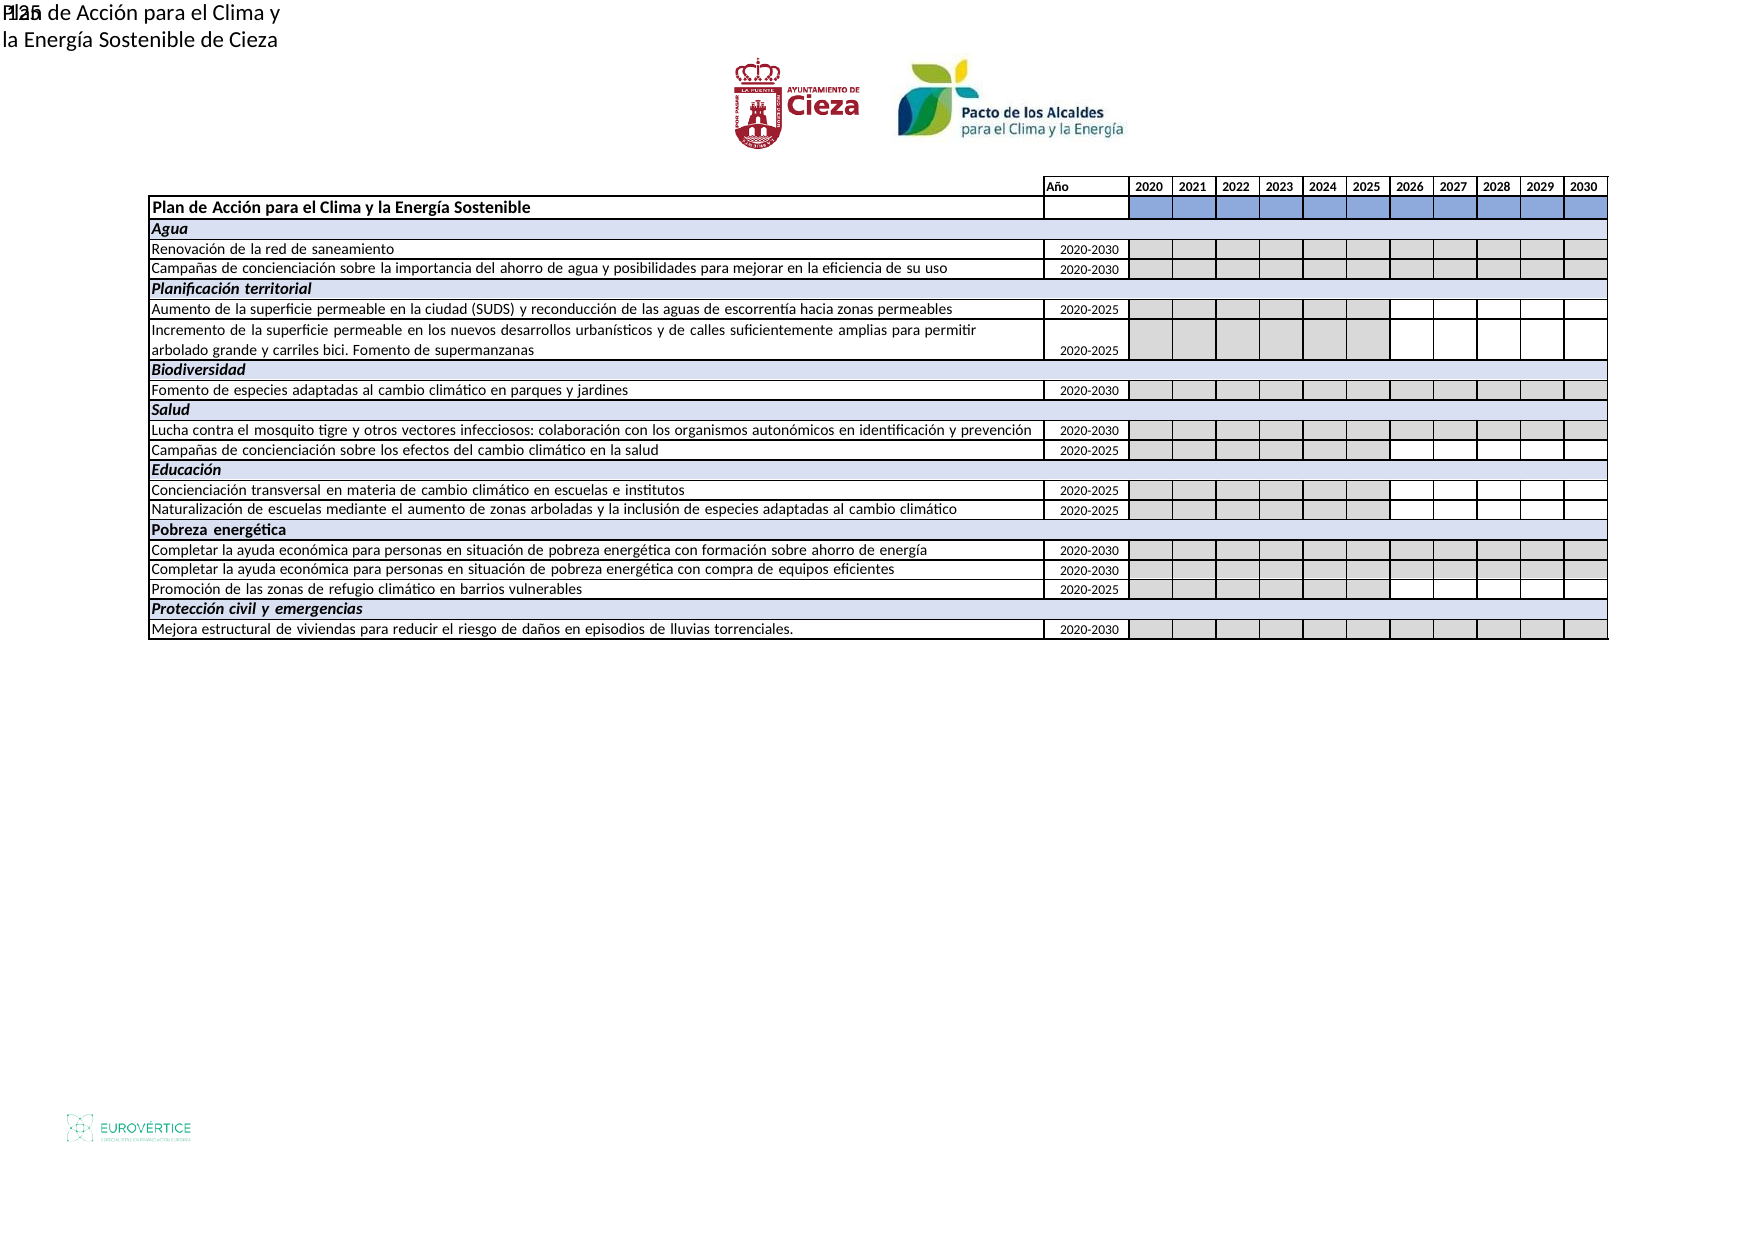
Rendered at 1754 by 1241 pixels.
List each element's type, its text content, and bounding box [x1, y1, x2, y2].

table_header 2023 [1260, 177, 1302, 195]
table_cell [1347, 481, 1389, 499]
table_cell [1478, 421, 1520, 439]
table_cell [1260, 300, 1302, 318]
table_cell [1347, 197, 1389, 218]
table_cell [1391, 197, 1433, 218]
table_cell [1347, 580, 1389, 598]
table_cell [1260, 580, 1302, 598]
table_cell Concienciación transversal en materia de cambio climático en escuelas e institutos [150, 481, 1043, 499]
table_cell [1173, 501, 1215, 519]
table_cell [1130, 381, 1172, 399]
table_cell [1130, 197, 1172, 218]
table_cell [1173, 421, 1215, 439]
table_cell [1173, 441, 1215, 459]
table_cell Lucha contra el mosquito tigre y otros vectores infecciosos: colaboración con los organismos autonómicos en identificación y prevención [150, 421, 1043, 439]
table_cell Promoción de las zonas de refugio climático en barrios vulnerables [150, 580, 1043, 598]
table_header 2025 [1347, 177, 1389, 195]
table_cell 2020-2025 [1045, 441, 1128, 459]
table_cell [1565, 421, 1607, 439]
table_cell [1565, 260, 1607, 278]
table_cell [1391, 501, 1433, 519]
table_cell [1521, 240, 1563, 258]
table_cell [1217, 320, 1259, 359]
table_cell 2020-2030 [1045, 381, 1128, 399]
table_header 2020 [1130, 177, 1172, 195]
table_cell 2020-2025 [1045, 300, 1128, 318]
table_header 2030 [1565, 177, 1607, 195]
table_cell [1478, 260, 1520, 278]
table_cell [1434, 260, 1476, 278]
table_cell [1217, 197, 1259, 218]
table_cell [1434, 441, 1476, 459]
table_cell [1521, 421, 1563, 439]
table_cell [1260, 481, 1302, 499]
table_cell [1173, 561, 1215, 578]
table_cell [1130, 300, 1172, 318]
table_cell [1260, 620, 1302, 638]
table_cell 2020-2030 [1045, 541, 1128, 559]
table_cell [1130, 441, 1172, 459]
table_cell [1391, 620, 1433, 638]
table_cell 2020-2025 [1045, 580, 1128, 598]
table_cell [1478, 501, 1520, 519]
table_cell [1217, 260, 1259, 278]
table_header 2028 [1478, 177, 1520, 195]
table_cell 2020-2030 [1045, 561, 1128, 578]
table_cell [1260, 381, 1302, 399]
table_cell [1260, 501, 1302, 519]
table_cell Plan de Acción para el Clima y la Energía Sostenible [150, 197, 1043, 218]
table_cell [1173, 381, 1215, 399]
table_cell [1565, 561, 1607, 578]
table_cell [1304, 320, 1346, 359]
table_cell [1565, 197, 1607, 218]
table_cell [1217, 541, 1259, 559]
table_header 2029 [1521, 177, 1563, 195]
table_cell [1304, 561, 1346, 578]
table_cell [1434, 541, 1476, 559]
table_cell 2020-2030 [1045, 620, 1128, 638]
table_cell [1478, 240, 1520, 258]
table_cell [1260, 320, 1302, 359]
table_cell [1130, 481, 1172, 499]
table_cell 2020-2025 [1045, 320, 1128, 359]
table_cell [1304, 541, 1346, 559]
table_cell Agua [150, 220, 1607, 239]
table_cell [1521, 561, 1563, 578]
table_cell [1173, 481, 1215, 499]
table_cell [1434, 561, 1476, 578]
table_cell [1565, 580, 1607, 598]
table_cell [1521, 620, 1563, 638]
table_cell [1304, 300, 1346, 318]
table_cell [1478, 300, 1520, 318]
table_cell [1434, 300, 1476, 318]
table_header Año [1045, 177, 1128, 195]
table_cell 2020-2025 [1045, 481, 1128, 499]
table_cell [1434, 240, 1476, 258]
table_cell Naturalización de escuelas mediante el aumento de zonas arboladas y la inclusión de especies adaptadas al cambio climático [150, 501, 1043, 519]
picture [726, 52, 867, 154]
table_cell [1391, 541, 1433, 559]
table_cell [1173, 541, 1215, 559]
table_cell [1521, 541, 1563, 559]
table_cell [1217, 620, 1259, 638]
table_cell Educación [150, 461, 1607, 479]
table_cell [1391, 580, 1433, 598]
table_cell [1304, 421, 1346, 439]
table_cell [1434, 620, 1476, 638]
table_cell [1217, 441, 1259, 459]
table_cell [1260, 541, 1302, 559]
table_cell [1521, 300, 1563, 318]
table_cell [1347, 620, 1389, 638]
table_cell Protección civil y emergencias [150, 600, 1607, 619]
table_cell [1173, 240, 1215, 258]
table_cell [1565, 501, 1607, 519]
table_cell [1521, 580, 1563, 598]
table_cell [1478, 320, 1520, 359]
table_cell [1434, 421, 1476, 439]
table_cell [1478, 481, 1520, 499]
table_cell [1478, 580, 1520, 598]
table_cell [1304, 620, 1346, 638]
table_cell [1347, 561, 1389, 578]
table_cell [1217, 481, 1259, 499]
table_cell [1045, 197, 1128, 218]
table_cell [1347, 541, 1389, 559]
picture [891, 53, 1129, 143]
table_cell [1304, 260, 1346, 278]
table_cell [1130, 260, 1172, 278]
table_cell [1304, 481, 1346, 499]
table_cell [1565, 240, 1607, 258]
table_cell [1130, 561, 1172, 578]
table_cell [1521, 197, 1563, 218]
table_cell [1347, 441, 1389, 459]
table_cell [1434, 501, 1476, 519]
table_cell [1173, 320, 1215, 359]
table_cell Aumento de la superficie permeable en la ciudad (SUDS) y reconducción de las aguas de escorrentía hacia zonas permeables [150, 300, 1043, 318]
table_cell [1434, 580, 1476, 598]
table_cell [1173, 260, 1215, 278]
table_cell [1478, 197, 1520, 218]
table_cell [1260, 197, 1302, 218]
table_cell [1260, 260, 1302, 278]
table_cell Campañas de concienciación sobre la importancia del ahorro de agua y posibilidades para mejorar en la eficiencia de su uso [150, 260, 1043, 278]
table_cell Campañas de concienciación sobre los efectos del cambio climático en la salud [150, 441, 1043, 459]
table_cell [1347, 300, 1389, 318]
table_cell [1217, 501, 1259, 519]
table_cell [1521, 320, 1563, 359]
table_cell [1304, 240, 1346, 258]
table_cell [1347, 421, 1389, 439]
table_cell [1391, 441, 1433, 459]
table_cell [1391, 381, 1433, 399]
table_cell [1217, 580, 1259, 598]
table_header 2027 [1434, 177, 1476, 195]
table_cell [1478, 620, 1520, 638]
table_cell [1260, 441, 1302, 459]
table_header 2024 [1304, 177, 1346, 195]
table_cell [1173, 580, 1215, 598]
table_cell [1565, 620, 1607, 638]
table_cell [1565, 381, 1607, 399]
table_cell Pobreza energética [150, 520, 1607, 539]
table_cell [1521, 501, 1563, 519]
table_cell [1391, 260, 1433, 278]
table_cell [1304, 441, 1346, 459]
table_cell [1130, 240, 1172, 258]
table_cell Renovación de la red de saneamiento [150, 240, 1043, 258]
table_cell 2020-2025 [1045, 501, 1128, 519]
table_cell [1173, 197, 1215, 218]
table_cell [1434, 481, 1476, 499]
table_cell [1565, 320, 1607, 359]
table_cell [1260, 421, 1302, 439]
table_cell [1130, 501, 1172, 519]
table_cell [1217, 381, 1259, 399]
table_cell [1521, 260, 1563, 278]
table_cell [1130, 320, 1172, 359]
table_cell [1478, 381, 1520, 399]
table_cell [1434, 320, 1476, 359]
table_header 2021 [1173, 177, 1215, 195]
table_cell [1304, 381, 1346, 399]
table_cell [1217, 240, 1259, 258]
table_cell [1347, 240, 1389, 258]
table_cell Planificación territorial [150, 280, 1607, 298]
table_cell [1217, 300, 1259, 318]
table_cell [1173, 300, 1215, 318]
table_cell [1391, 320, 1433, 359]
table_cell [1304, 580, 1346, 598]
table_cell Completar la ayuda económica para personas en situación de pobreza energética con formación sobre ahorro de energía [150, 541, 1043, 559]
table_cell [1521, 441, 1563, 459]
table_cell [1565, 300, 1607, 318]
table_cell [1173, 620, 1215, 638]
table_cell [1565, 481, 1607, 499]
table_cell [1391, 300, 1433, 318]
table_cell [1391, 240, 1433, 258]
table_cell [1347, 320, 1389, 359]
table_cell [1391, 481, 1433, 499]
picture [67, 1114, 191, 1142]
table_cell [1130, 421, 1172, 439]
table_cell [1434, 197, 1476, 218]
table_cell Salud [150, 401, 1607, 420]
table_header 2022 [1217, 177, 1259, 195]
table_cell [1391, 561, 1433, 578]
table_header 2026 [1391, 177, 1433, 195]
table_cell 2020-2030 [1045, 260, 1128, 278]
table_cell Completar la ayuda económica para personas en situación de pobreza energética con compra de equipos eficientes [150, 561, 1043, 578]
table_cell Biodiversidad [150, 361, 1607, 379]
table_cell [1130, 620, 1172, 638]
table_cell [1521, 481, 1563, 499]
table_cell Mejora estructural de viviendas para reducir el riesgo de daños en episodios de lluvias torrenciales. [150, 620, 1043, 638]
table_cell [1217, 561, 1259, 578]
table_cell [1347, 381, 1389, 399]
table_cell [1130, 541, 1172, 559]
table_cell [1391, 421, 1433, 439]
table_cell [1130, 580, 1172, 598]
table_header [149, 176, 1043, 195]
table_cell [1565, 441, 1607, 459]
table_cell [1478, 441, 1520, 459]
table_cell [1521, 381, 1563, 399]
table_cell [1434, 381, 1476, 399]
table_cell Incremento de la superficie permeable en los nuevos desarrollos urbanísticos y de calles suficientemente amplias para permitir arbolado grande y carriles bici. Fomento de supermanzanas [150, 320, 1043, 359]
table_cell [1304, 197, 1346, 218]
table_cell [1478, 561, 1520, 578]
table_cell [1565, 541, 1607, 559]
table_cell [1347, 260, 1389, 278]
table_cell [1217, 421, 1259, 439]
table_cell [1304, 501, 1346, 519]
table_cell [1347, 501, 1389, 519]
table_cell 2020-2030 [1045, 240, 1128, 258]
table_cell [1260, 561, 1302, 578]
table_cell 2020-2030 [1045, 421, 1128, 439]
table_cell Fomento de especies adaptadas al cambio climático en parques y jardines [150, 381, 1043, 399]
table_cell [1478, 541, 1520, 559]
table_cell [1260, 240, 1302, 258]
